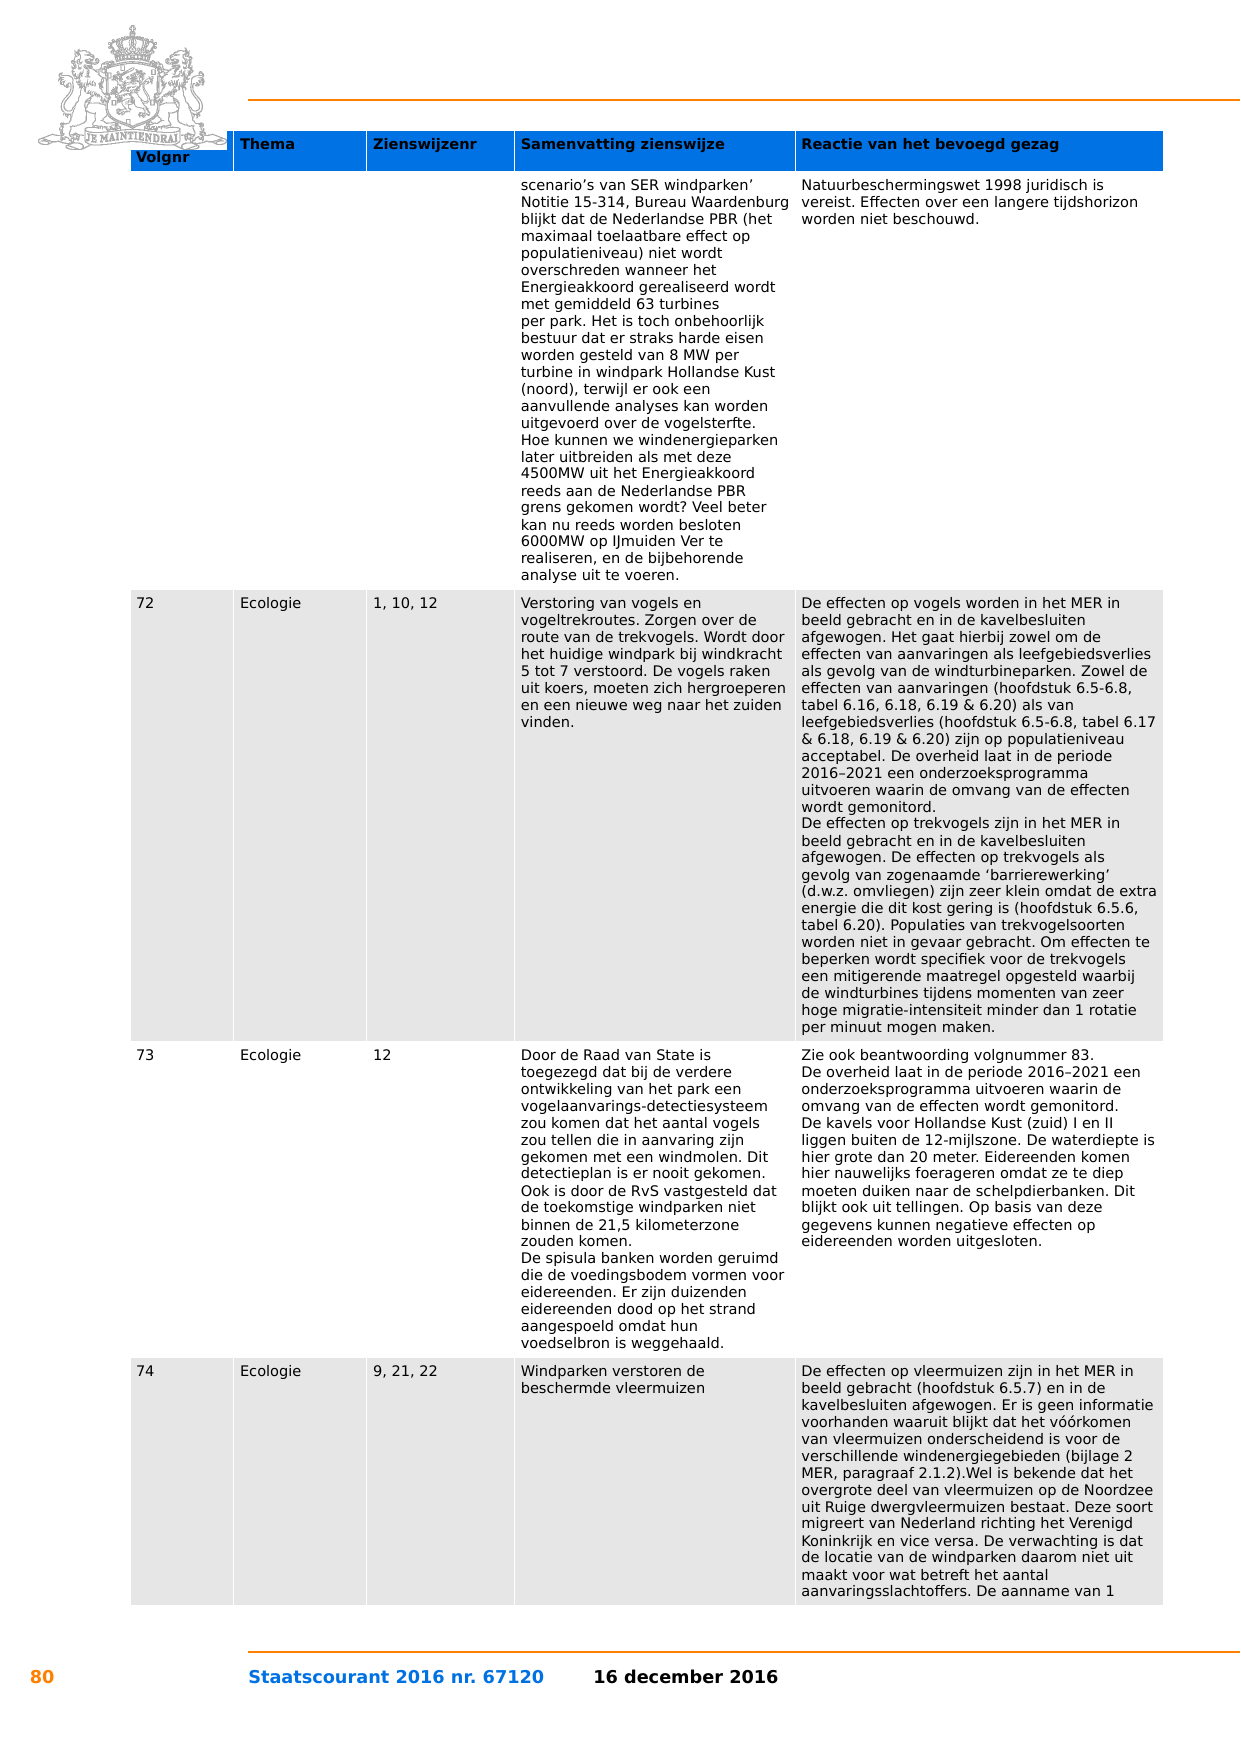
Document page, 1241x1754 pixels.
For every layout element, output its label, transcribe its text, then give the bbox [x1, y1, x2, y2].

table_header Reactie van het bevoegd gezag [796, 131, 1163, 171]
table_cell Zie ook beantwoording volgnummer 83. De overheid laat in de periode 2016–2021 een onderzoeksprogramma uitvoeren waarin de omvang van de effecten wordt gemonitord. De kavels voor Hollandse Kust (zuid) I en II liggen buiten de 12-mijlszone. De waterdiepte is hier grote dan 20 meter. Eidereenden komen hier nauwelijks foerageren omdat ze te diep moeten duiken naar de schelpdierbanken. Dit blijkt ook uit tellingen. Op basis van deze gegevens kunnen negatieve effecten op eidereenden worden uitgesloten. [796, 1042, 1163, 1357]
table_cell Verstoring van vogels en vogeltrekroutes. Zorgen over de route van de trekvogels. Wordt door het huidige windpark bij windkracht 5 tot 7 verstoord. De vogels raken uit koers, moeten zich hergroeperen en een nieuwe weg naar het zuiden vinden. [515, 590, 795, 1041]
table_cell 73 [131, 1042, 233, 1357]
table_cell [367, 172, 514, 589]
table_cell De effecten op vogels worden in het MER in beeld gebracht en in de kavelbesluiten afgewogen. Het gaat hierbij zowel om de effecten van aanvaringen als leefgebiedsverlies als gevolg van de windturbineparken. Zowel de effecten van aanvaringen (hoofdstuk 6.5-6.8, tabel 6.16, 6.18, 6.19 & 6.20) als van leefgebiedsverlies (hoofdstuk 6.5-6.8, tabel 6.17 & 6.18, 6.19 & 6.20) zijn op populatieniveau acceptabel. De overheid laat in de periode 2016–2021 een onderzoeksprogramma uitvoeren waarin de omvang van de effecten wordt gemonitord. De effecten op trekvogels zijn in het MER in beeld gebracht en in de kavelbesluiten afgewogen. De effecten op trekvogels als gevolg van zogenaamde ‘barrierewerking’ (d.w.z. omvliegen) zijn zeer klein omdat de extra energie die dit kost gering is (hoofdstuk 6.5.6, tabel 6.20). Populaties van trekvogelsoorten worden niet in gevaar gebracht. Om effecten te beperken wordt specifiek voor de trekvogels een mitigerende maatregel opgesteld waarbij de windturbines tijdens momenten van zeer hoge migratie-intensiteit minder dan 1 rotatie per minuut mogen maken. [796, 590, 1163, 1041]
table_header Volgnr [131, 131, 233, 171]
table_cell 72 [131, 590, 233, 1041]
picture [38, 25, 227, 150]
table_cell [131, 172, 233, 589]
table_cell Ecologie [234, 1042, 366, 1357]
table_header Samenvatting zienswijze [515, 131, 795, 171]
table_cell Ecologie [234, 1358, 366, 1605]
table_cell Natuurbeschermingswet 1998 juridisch is vereist. Effecten over een langere tijdshorizon worden niet beschouwd. [796, 172, 1163, 589]
table_cell 74 [131, 1358, 233, 1605]
table_header Zienswijzenr [367, 131, 514, 171]
table_cell [234, 172, 366, 589]
table_cell Windparken verstoren de beschermde vleermuizen [515, 1358, 795, 1605]
table_cell 9, 21, 22 [367, 1358, 514, 1605]
table_header Thema [234, 131, 366, 171]
table_cell Ecologie [234, 590, 366, 1041]
table_cell De effecten op vleermuizen zijn in het MER in beeld gebracht (hoofdstuk 6.5.7) en in de kavelbesluiten afgewogen. Er is geen informatie voorhanden waaruit blijkt dat het vóórkomen van vleermuizen onderscheidend is voor de verschillende windenergiegebieden (bijlage 2 MER, paragraaf 2.1.2).Wel is bekende dat het overgrote deel van vleermuizen op de Noordzee uit Ruige dwergvleermuizen bestaat. Deze soort migreert van Nederland richting het Verenigd Koninkrijk en vice versa. De verwachting is dat de locatie van de windparken daarom niet uit maakt voor wat betreft het aantal aanvaringsslachtoffers. De aanname van 1 [796, 1358, 1163, 1605]
table_cell Door de Raad van State is toegezegd dat bij de verdere ontwikkeling van het park een vogelaanvarings-detectiesysteem zou komen dat het aantal vogels zou tellen die in aanvaring zijn gekomen met een windmolen. Dit detectieplan is er nooit gekomen. Ook is door de RvS vastgesteld dat de toekomstige windparken niet binnen de 21,5 kilometerzone zouden komen. De spisula banken worden geruimd die de voedingsbodem vormen voor eidereenden. Er zijn duizenden eidereenden dood op het strand aangespoeld omdat hun voedselbron is weggehaald. [515, 1042, 795, 1357]
table_cell scenario’s van SER windparken’ Notitie 15-314, Bureau Waardenburg blijkt dat de Nederlandse PBR (het maximaal toelaatbare effect op populatieniveau) niet wordt overschreden wanneer het Energieakkoord gerealiseerd wordt met gemiddeld 63 turbines per park. Het is toch onbehoorlijk bestuur dat er straks harde eisen worden gesteld van 8 MW per turbine in windpark Hollandse Kust (noord), terwijl er ook een aanvullende analyses kan worden uitgevoerd over de vogelsterfte. Hoe kunnen we windenergieparken later uitbreiden als met deze 4500MW uit het Energieakkoord reeds aan de Nederlandse PBR grens gekomen wordt? Veel beter kan nu reeds worden besloten 6000MW op IJmuiden Ver te realiseren, en de bijbehorende analyse uit te voeren. [515, 172, 795, 589]
table_cell 1, 10, 12 [367, 590, 514, 1041]
table_cell 12 [367, 1042, 514, 1357]
